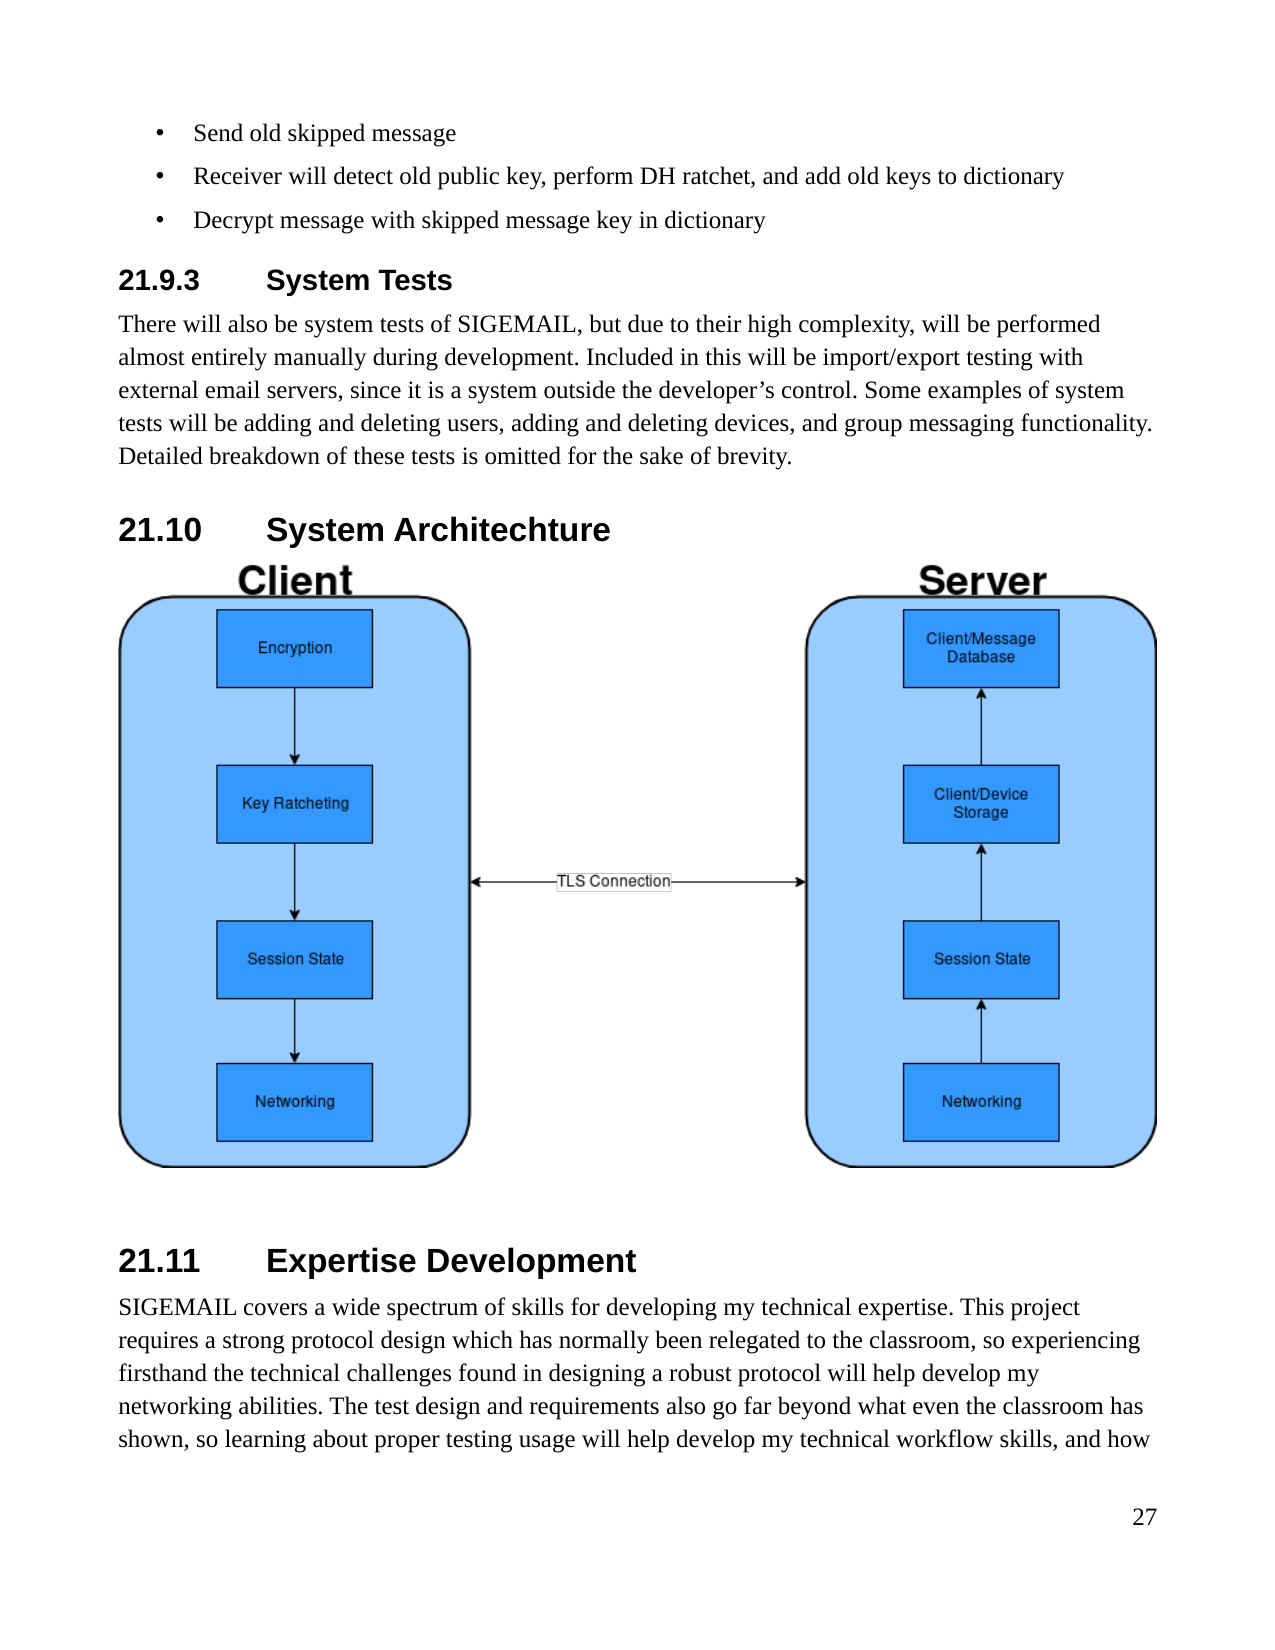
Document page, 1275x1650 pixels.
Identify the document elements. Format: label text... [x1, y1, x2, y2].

subtitle System Tests [118, 263, 1157, 296]
text There will also be system tests of SIGEMAIL, but due to their high complexity, will be performed almost entirely manually during development. Included in this will be import/export testing with external email servers, since it is a system outside the developer’s control. Some examples of system tests will be adding and deleting users, adding and deleting devices, and group messaging functionality. Detailed breakdown of these tests is omitted for the sake of brevity. [118, 309, 1157, 470]
list Receiver will detect old public key, perform DH ratchet, and add old keys to dictionary [156, 161, 1157, 190]
list Decrypt message with skipped message key in dictionary [156, 205, 1157, 233]
text SIGEMAIL covers a wide spectrum of skills for developing my technical expertise. This project requires a strong protocol design which has normally been relegated to the classroom, so experiencing firsthand the technical challenges found in designing a robust protocol will help develop my networking abilities. The test design and requirements also go far beyond what even the classroom has shown, so learning about proper testing usage will help develop my technical workflow skills, and how [118, 1292, 1157, 1453]
subtitle System Architechture [118, 509, 1157, 548]
picture [118, 560, 1157, 1168]
subtitle Expertise Development [118, 1241, 1157, 1279]
list Send old skipped message [156, 118, 1157, 147]
